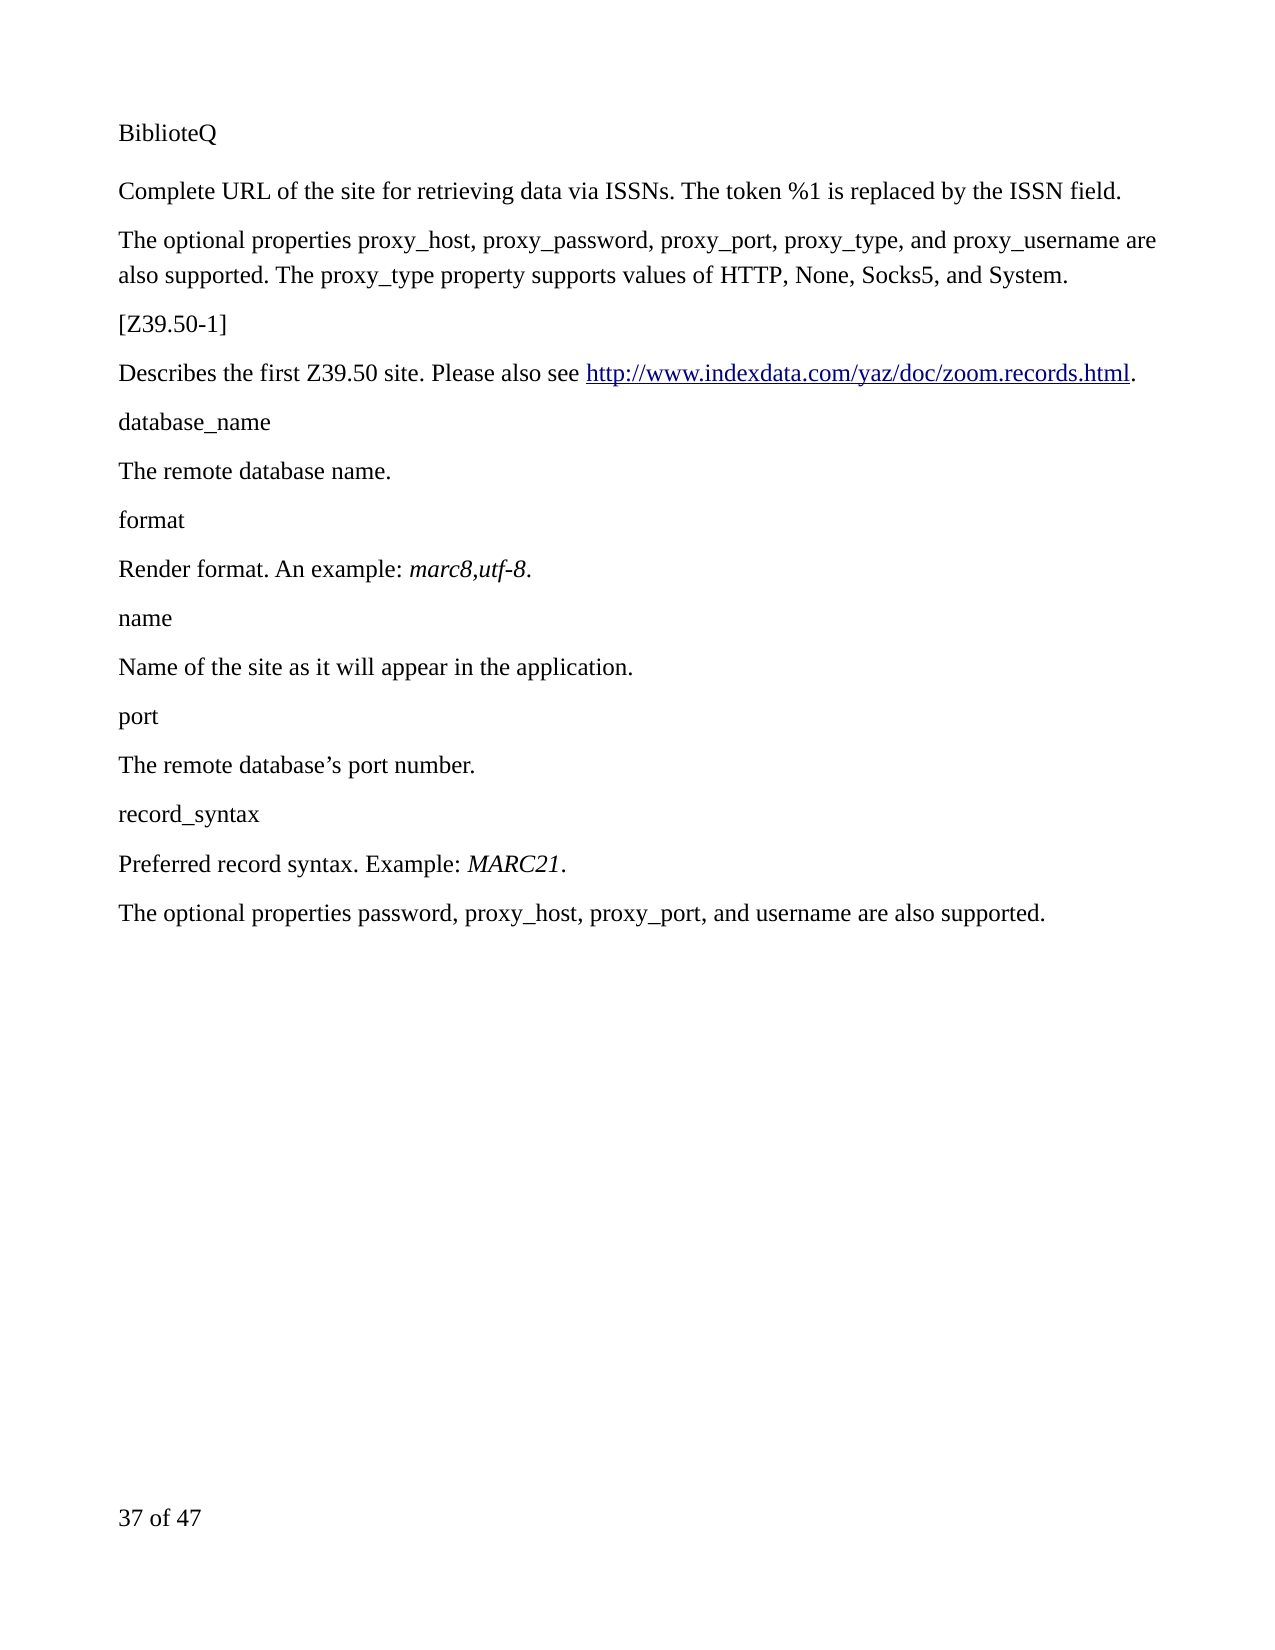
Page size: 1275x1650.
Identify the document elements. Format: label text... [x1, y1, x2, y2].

text Describes the first Z39.50 site. Please also see http://www.indexdata.com/yaz/doc/zoom.records.html. [118, 358, 1157, 387]
text format [118, 505, 1157, 534]
text The optional properties proxy_host, proxy_password, proxy_port, proxy_type, and proxy_username are also supported. The proxy_type property supports values of HTTP, None, Socks5, and System. [118, 225, 1157, 289]
text Name of the site as it will appear in the application. [118, 652, 1157, 681]
text name [118, 603, 1157, 632]
text The optional properties password, proxy_host, proxy_port, and username are also supported. [118, 898, 1157, 926]
text The remote database’s port number. [118, 751, 1157, 779]
text port [118, 701, 1157, 730]
text [Z39.50-1] [118, 309, 1157, 338]
text Render format. An example: marc8,utf-8. [118, 554, 1157, 583]
text Preferred record syntax. Example: MARC21. [118, 849, 1157, 877]
text The remote database name. [118, 456, 1157, 485]
text record_syntax [118, 799, 1157, 828]
text Complete URL of the site for retrieving data via ISSNs. The token %1 is replaced by the ISSN field. [118, 176, 1157, 205]
text database_name [118, 407, 1157, 436]
